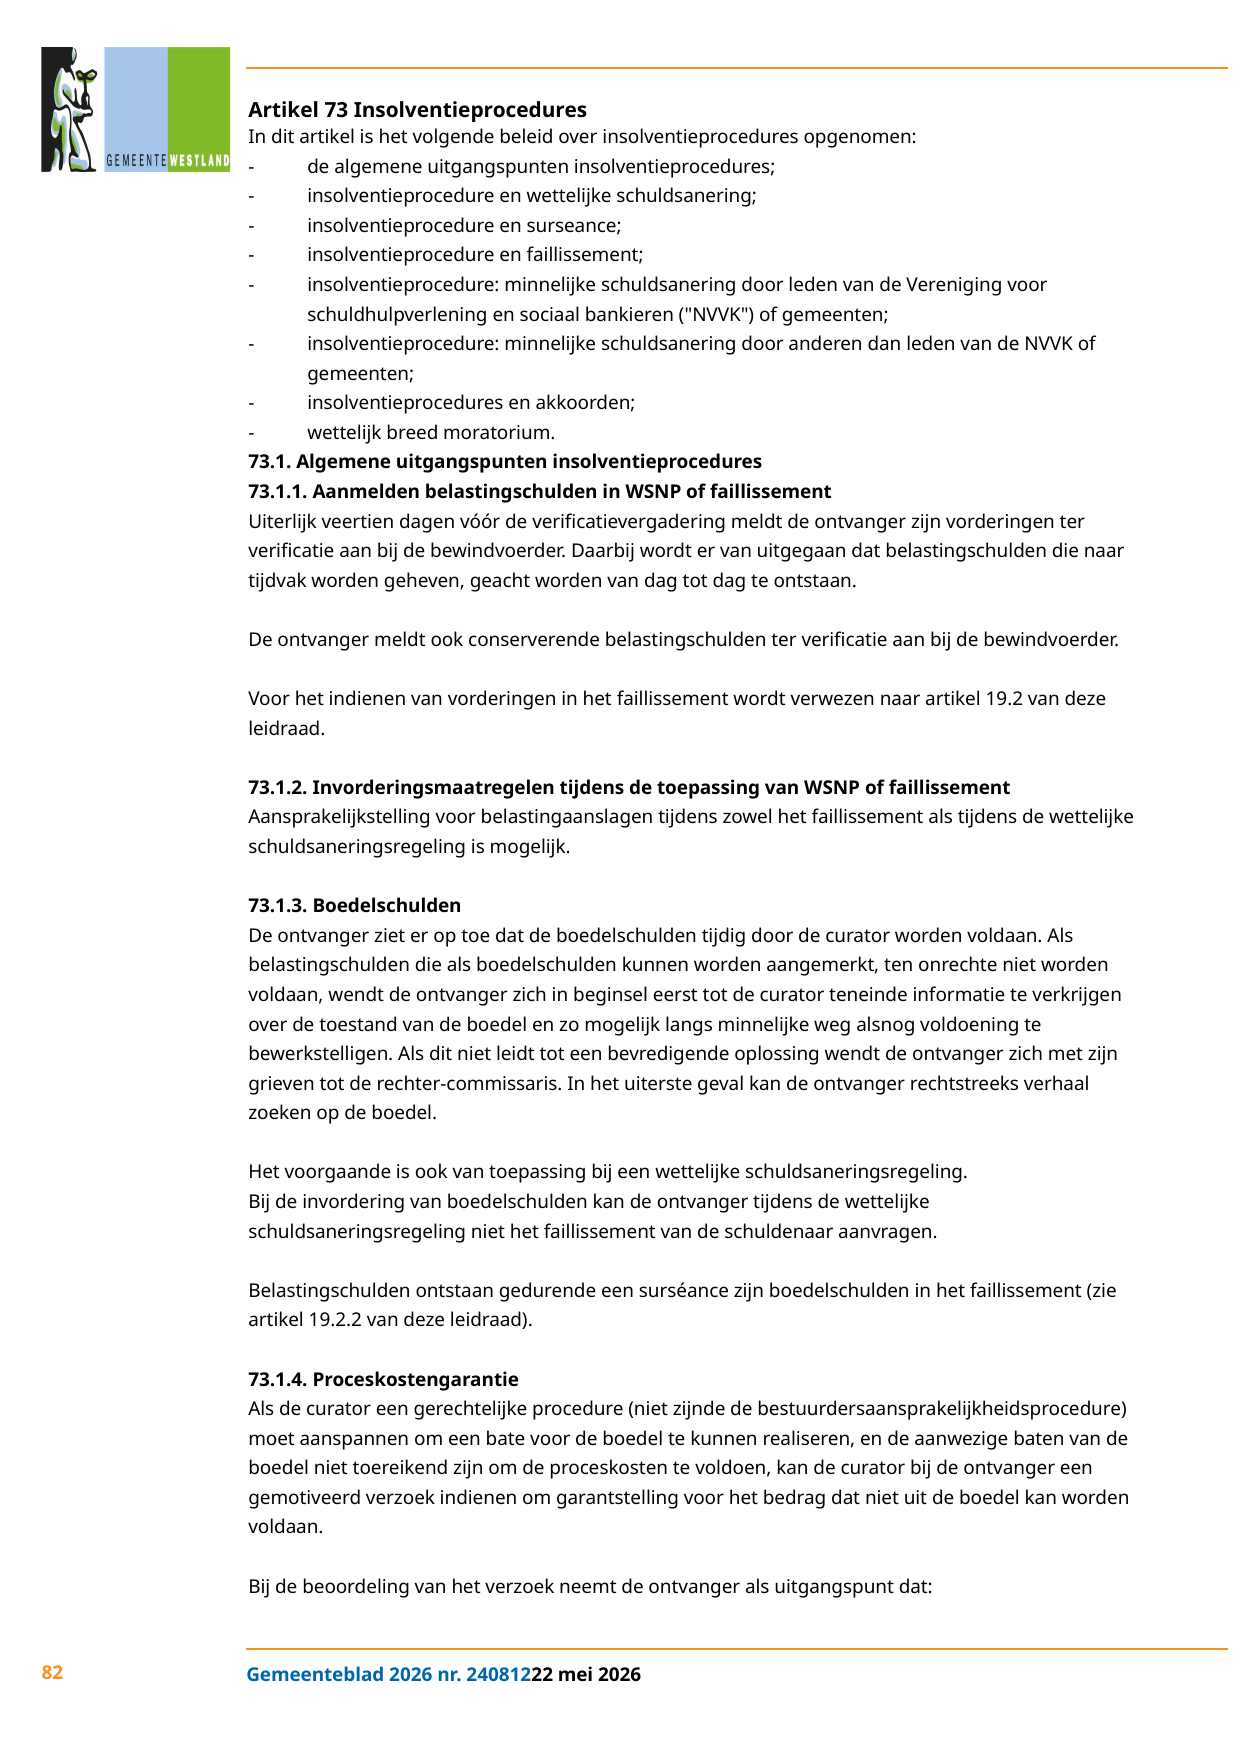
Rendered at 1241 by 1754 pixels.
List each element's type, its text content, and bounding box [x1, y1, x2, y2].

text In dit artikel is het volgende beleid over insolventieprocedures opgenomen: [248, 123, 1152, 149]
text Uiterlijk veertien dagen vóór de verificatievergadering meldt de ontvanger zijn vorderingen ter verificatie aan bij de bewindvoerder. Daarbij wordt er van uitgegaan dat belastingschulden die naar tijdvak worden geheven, geacht worden van dag tot dag te ontstaan. [248, 508, 1152, 593]
text 73.1.1. Aanmelden belastingschulden in WSNP of faillissement [248, 478, 1152, 504]
text 73.1. Algemene uitgangspunten insolventieprocedures [248, 449, 1152, 474]
list insolventieprocedure: minnelijke schuldsanering door anderen dan leden van de NVVK of gemeenten; [248, 330, 1152, 386]
text 73.1.2. Invorderingsmaatregelen tijdens de toepassing van WSNP of faillissement [248, 774, 1152, 800]
list insolventieprocedure en wettelijke schuldsanering; [248, 182, 1152, 208]
list insolventieprocedure: minnelijke schuldsanering door leden van de Vereniging voor schuldhulpverlening en sociaal bankieren ("NVVK") of gemeenten; [248, 271, 1152, 326]
text Voor het indienen van vorderingen in het faillissement wordt verwezen naar artikel 19.2 van deze leidraad. [248, 685, 1152, 741]
text Aansprakelijkstelling voor belastingaanslagen tijdens zowel het faillissement als tijdens de wettelijke schuldsaneringsregeling is mogelijk. [248, 804, 1152, 859]
text 73.1.4. Proceskostengarantie [248, 1366, 1152, 1391]
picture [41, 47, 231, 172]
text 73.1.3. Boedelschulden [248, 892, 1152, 918]
text Artikel 73 Insolventieprocedures [248, 95, 1152, 123]
text De ontvanger ziet er op toe dat de boedelschulden tijdig door de curator worden voldaan. Als belastingschulden die als boedelschulden kunnen worden aangemerkt, ten onrechte niet worden voldaan, wendt de ontvanger zich in beginsel eerst tot de curator teneinde informatie te verkrijgen over de toestand van de boedel en zo mogelijk langs minnelijke weg alsnog voldoening te bewerkstelligen. Als dit niet leidt tot een bevredigende oplossing wendt de ontvanger zich met zijn grieven tot de rechter-commissaris. In het uiterste geval kan de ontvanger rechtstreeks verhaal zoeken op de boedel. [248, 922, 1152, 1125]
text Bij de invordering van boedelschulden kan de ontvanger tijdens de wettelijke schuldsaneringsregeling niet het faillissement van de schuldenaar aanvragen. [248, 1188, 1152, 1243]
text Het voorgaande is ook van toepassing bij een wettelijke schuldsaneringsregeling. [248, 1159, 1152, 1184]
list insolventieprocedure en surseance; [248, 212, 1152, 238]
list insolventieprocedures en akkoorden; [248, 389, 1152, 415]
list de algemene uitgangspunten insolventieprocedures; [248, 153, 1152, 178]
text Bij de beoordeling van het verzoek neemt de ontvanger als uitgangspunt dat: [248, 1573, 1152, 1598]
list wettelijk breed moratorium. [248, 419, 1152, 445]
text Als de curator een gerechtelijke procedure (niet zijnde de bestuurdersaansprakelijkheidsprocedure) moet aanspannen om een bate voor de boedel te kunnen realiseren, en de aanwezige baten van de boedel niet toereikend zijn om de proceskosten te voldoen, kan de curator bij de ontvanger een gemotiveerd verzoek indienen om garantstelling voor het bedrag dat niet uit de boedel kan worden voldaan. [248, 1395, 1152, 1539]
list insolventieprocedure en faillissement; [248, 242, 1152, 267]
text Belastingschulden ontstaan gedurende een surséance zijn boedelschulden in het faillissement (zie artikel 19.2.2 van deze leidraad). [248, 1277, 1152, 1332]
text De ontvanger meldt ook conserverende belastingschulden ter verificatie aan bij de bewindvoerder. [248, 626, 1152, 652]
